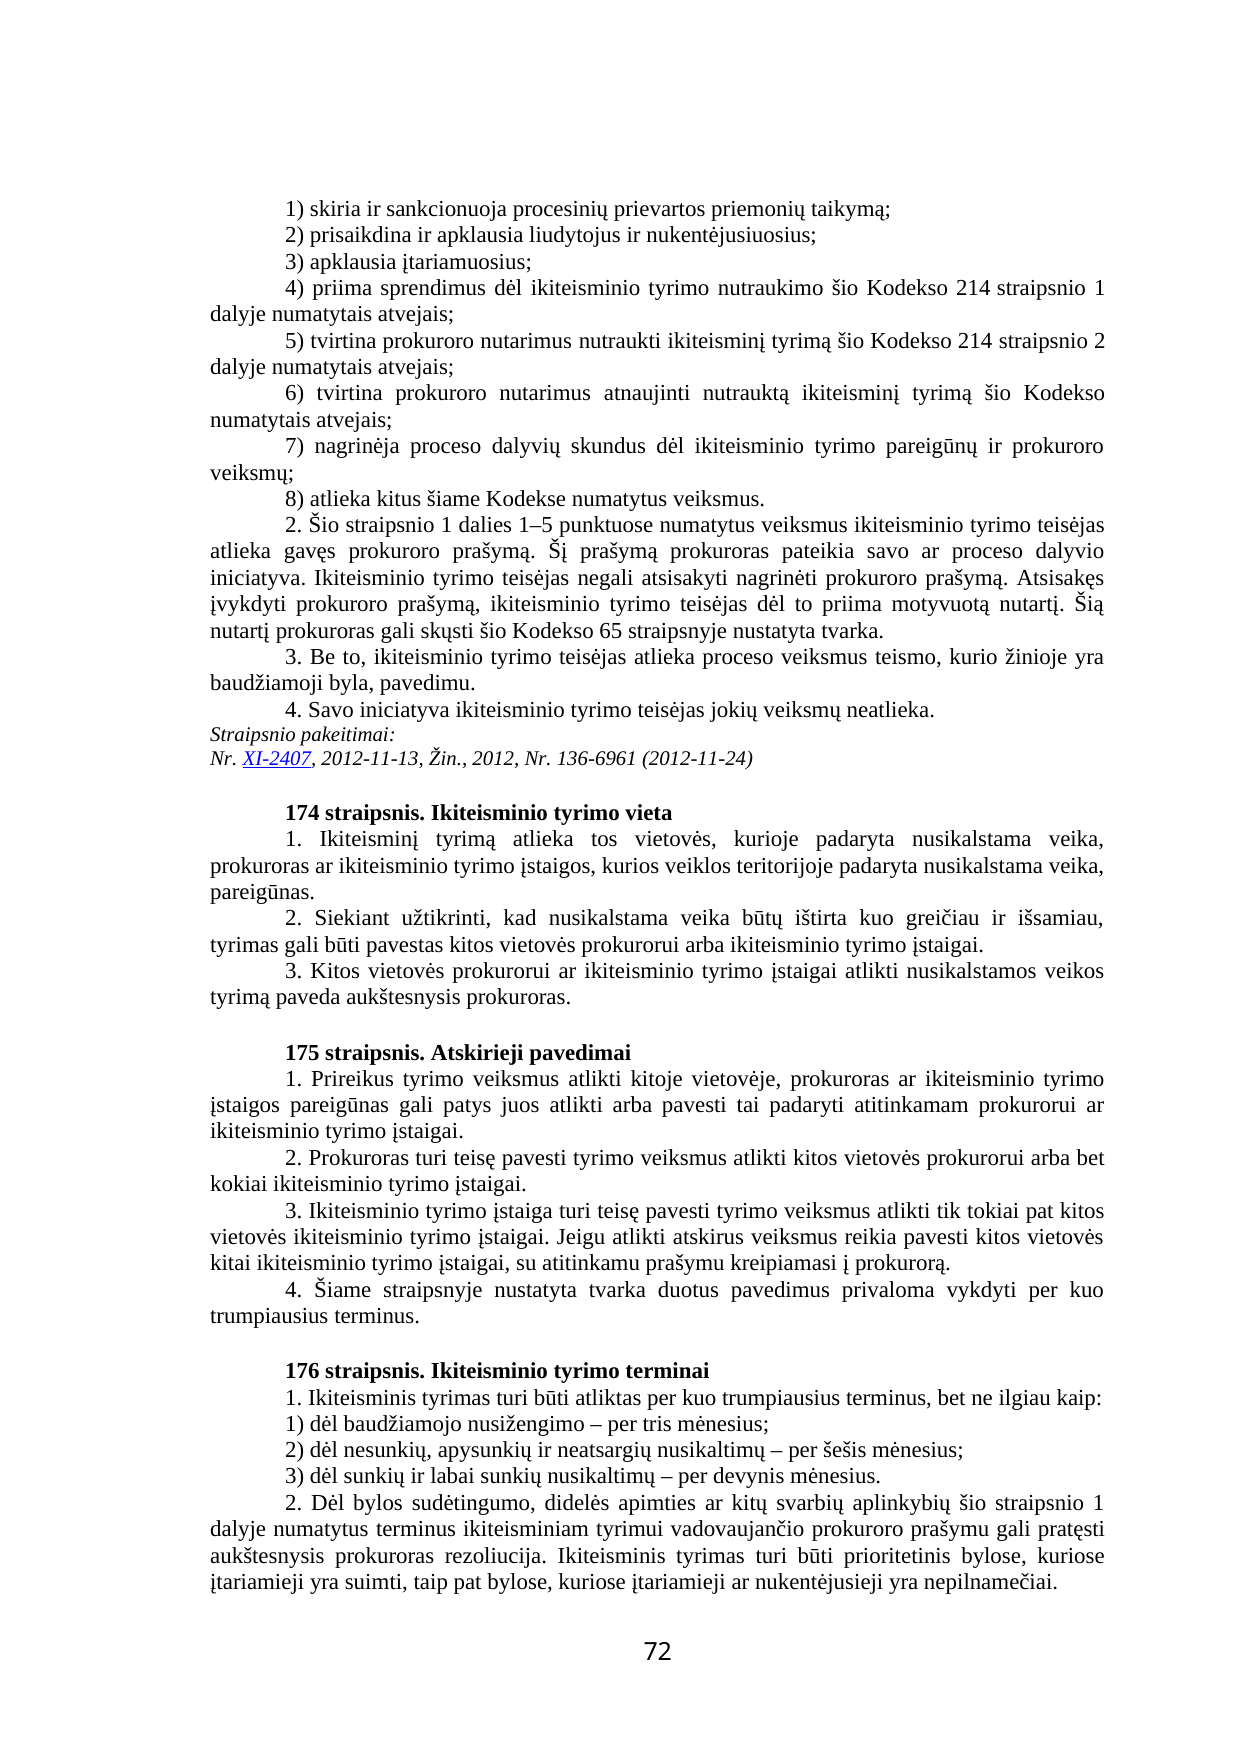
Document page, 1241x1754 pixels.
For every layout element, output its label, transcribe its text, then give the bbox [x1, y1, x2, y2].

text 3) apklausia įtariamuosius; [210, 248, 1106, 274]
text 3. Ikiteisminio tyrimo įstaiga turi teisę pavesti tyrimo veiksmus atlikti tik tokiai pat kitos vietovės ikiteisminio tyrimo įstaigai. Jeigu atlikti atskirus veiksmus reikia pavesti kitos vietovės kitai ikiteisminio tyrimo įstaigai, su atitinkamu prašymu kreipiamasi į prokurorą. [210, 1197, 1106, 1276]
text 175 straipsnis. Atskirieji pavedimai [210, 1038, 1106, 1065]
text 6) tvirtina prokuroro nutarimus atnaujinti nutrauktą ikiteisminį tyrimą šio Kodekso numatytais atvejais; [210, 379, 1106, 432]
text 3. Be to, ikiteisminio tyrimo teisėjas atlieka proceso veiksmus teismo, kurio žinioje yra baudžiamoji byla, pavedimu. [210, 643, 1106, 696]
text 2. Prokuroras turi teisę pavesti tyrimo veiksmus atlikti kitos vietovės prokurorui arba bet kokiai ikiteisminio tyrimo įstaigai. [210, 1144, 1106, 1197]
text 1. Prireikus tyrimo veiksmus atlikti kitoje vietovėje, prokuroras ar ikiteisminio tyrimo įstaigos pareigūnas gali patys juos atlikti arba pavesti tai padaryti atitinkamam prokurorui ar ikiteisminio tyrimo įstaigai. [210, 1065, 1106, 1144]
text 2) dėl nesunkių, apysunkių ir neatsargių nusikaltimų – per šešis mėnesius; [210, 1436, 1106, 1463]
text 4) priima sprendimus dėl ikiteisminio tyrimo nutraukimo šio Kodekso 214 straipsnio 1 dalyje numatytais atvejais; [210, 274, 1106, 327]
text 1) skiria ir sankcionuoja procesinių prievartos priemonių taikymą; [210, 195, 1106, 221]
text 4. Šiame straipsnyje nustatyta tvarka duotus pavedimus privaloma vykdyti per kuo trumpiausius terminus. [210, 1276, 1106, 1328]
text 1. Ikiteisminis tyrimas turi būti atliktas per kuo trumpiausius terminus, bet ne ilgiau kaip: [210, 1383, 1106, 1410]
text 2. Siekiant užtikrinti, kad nusikalstama veika būtų ištirta kuo greičiau ir išsamiau, tyrimas gali būti pavestas kitos vietovės prokurorui arba ikiteisminio tyrimo įstaigai. [210, 904, 1106, 957]
text Straipsnio pakeitimai: [210, 722, 1106, 746]
text 3. Kitos vietovės prokurorui ar ikiteisminio tyrimo įstaigai atlikti nusikalstamos veikos tyrimą paveda aukštesnysis prokuroras. [210, 957, 1106, 1010]
text Nr. XI-2407, 2012-11-13, Žin., 2012, Nr. 136-6961 (2012-11-24) [210, 746, 1106, 770]
text 7) nagrinėja proceso dalyvių skundus dėl ikiteisminio tyrimo pareigūnų ir prokuroro veiksmų; [210, 432, 1106, 485]
text 4. Savo iniciatyva ikiteisminio tyrimo teisėjas jokių veiksmų neatlieka. [210, 696, 1106, 722]
text 176 straipsnis. Ikiteisminio tyrimo terminai [210, 1357, 1106, 1383]
text 2) prisaikdina ir apklausia liudytojus ir nukentėjusiuosius; [210, 221, 1106, 248]
text 2. Dėl bylos sudėtingumo, didelės apimties ar kitų svarbių aplinkybių šio straipsnio 1 dalyje numatytus terminus ikiteisminiam tyrimui vadovaujančio prokuroro prašymu gali pratęsti aukštesnysis prokuroras rezoliucija. Ikiteisminis tyrimas turi būti prioritetinis bylose, kuriose įtariamieji yra suimti, taip pat bylose, kuriose įtariamieji ar nukentėjusieji yra nepilnamečiai. [210, 1489, 1106, 1594]
text 2. Šio straipsnio 1 dalies 1–5 punktuose numatytus veiksmus ikiteisminio tyrimo teisėjas atlieka gavęs prokuroro prašymą. Šį prašymą prokuroras pateikia savo ar proceso dalyvio iniciatyva. Ikiteisminio tyrimo teisėjas negali atsisakyti nagrinėti prokuroro prašymą. Atsisakęs įvykdyti prokuroro prašymą, ikiteisminio tyrimo teisėjas dėl to priima motyvuotą nutartį. Šią nutartį prokuroras gali skųsti šio Kodekso 65 straipsnyje nustatyta tvarka. [210, 511, 1106, 643]
text 1) dėl baudžiamojo nusižengimo – per tris mėnesius; [210, 1410, 1106, 1436]
text 8) atlieka kitus šiame Kodekse numatytus veiksmus. [210, 485, 1106, 511]
text 3) dėl sunkių ir labai sunkių nusikaltimų – per devynis mėnesius. [210, 1463, 1106, 1489]
text 5) tvirtina prokuroro nutarimus nutraukti ikiteisminį tyrimą šio Kodekso 214 straipsnio 2 dalyje numatytais atvejais; [210, 327, 1106, 379]
text 174 straipsnis. Ikiteisminio tyrimo vieta [210, 799, 1106, 825]
text 1. Ikiteisminį tyrimą atlieka tos vietovės, kurioje padaryta nusikalstama veika, prokuroras ar ikiteisminio tyrimo įstaigos, kurios veiklos teritorijoje padaryta nusikalstama veika, pareigūnas. [210, 825, 1106, 904]
